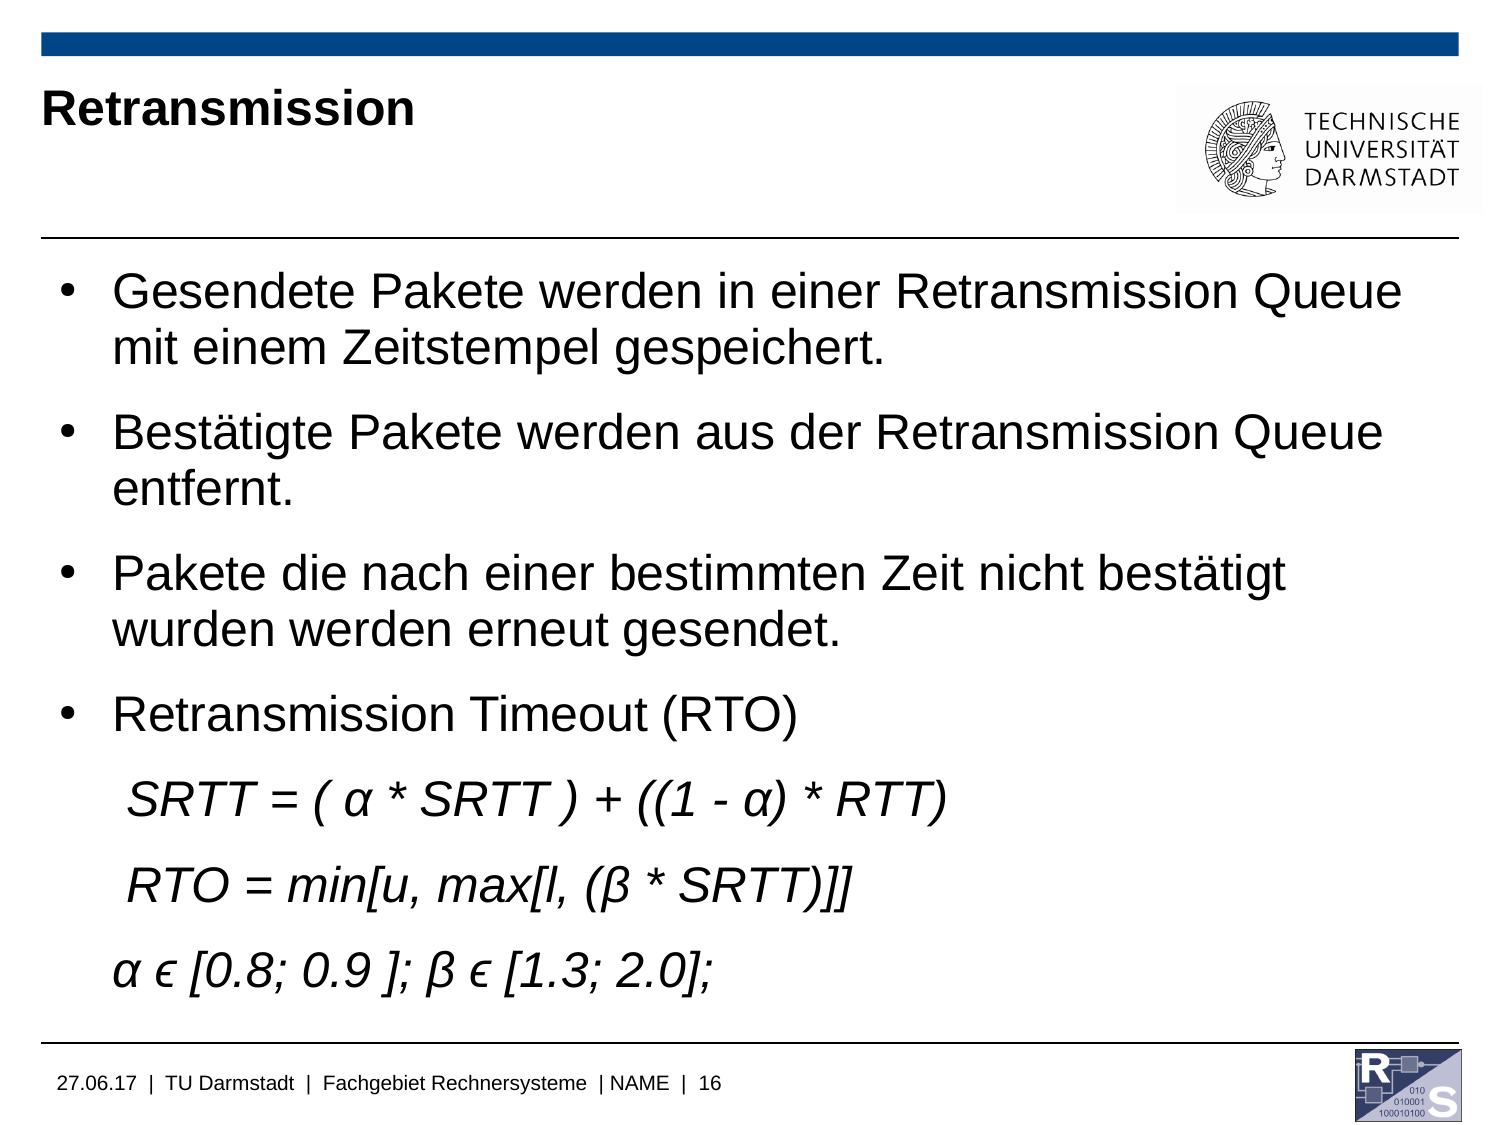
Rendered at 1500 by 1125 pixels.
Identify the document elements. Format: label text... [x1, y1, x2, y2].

list Gesendete Pakete werden in einer Retransmission Queue mit einem Zeitstempel gespeichert. Bestätigte Pakete werden aus der Retransmission Queue entfernt. Pakete die nach einer bestimmten Zeit nicht bestätigt wurden werden erneut gesendet. Retransmission Timeout (RTO) SRTT = ( α * SRTT ) + ((1 - α) * RTT) RTO = min[u, max[l, (β * SRTT)]] α ϵ [0.8; 0.9 ]; β ϵ [1.3; 2.0]; [41, 263, 1455, 1032]
title Retransmission [41, 32, 1131, 183]
picture [1355, 1049, 1462, 1122]
